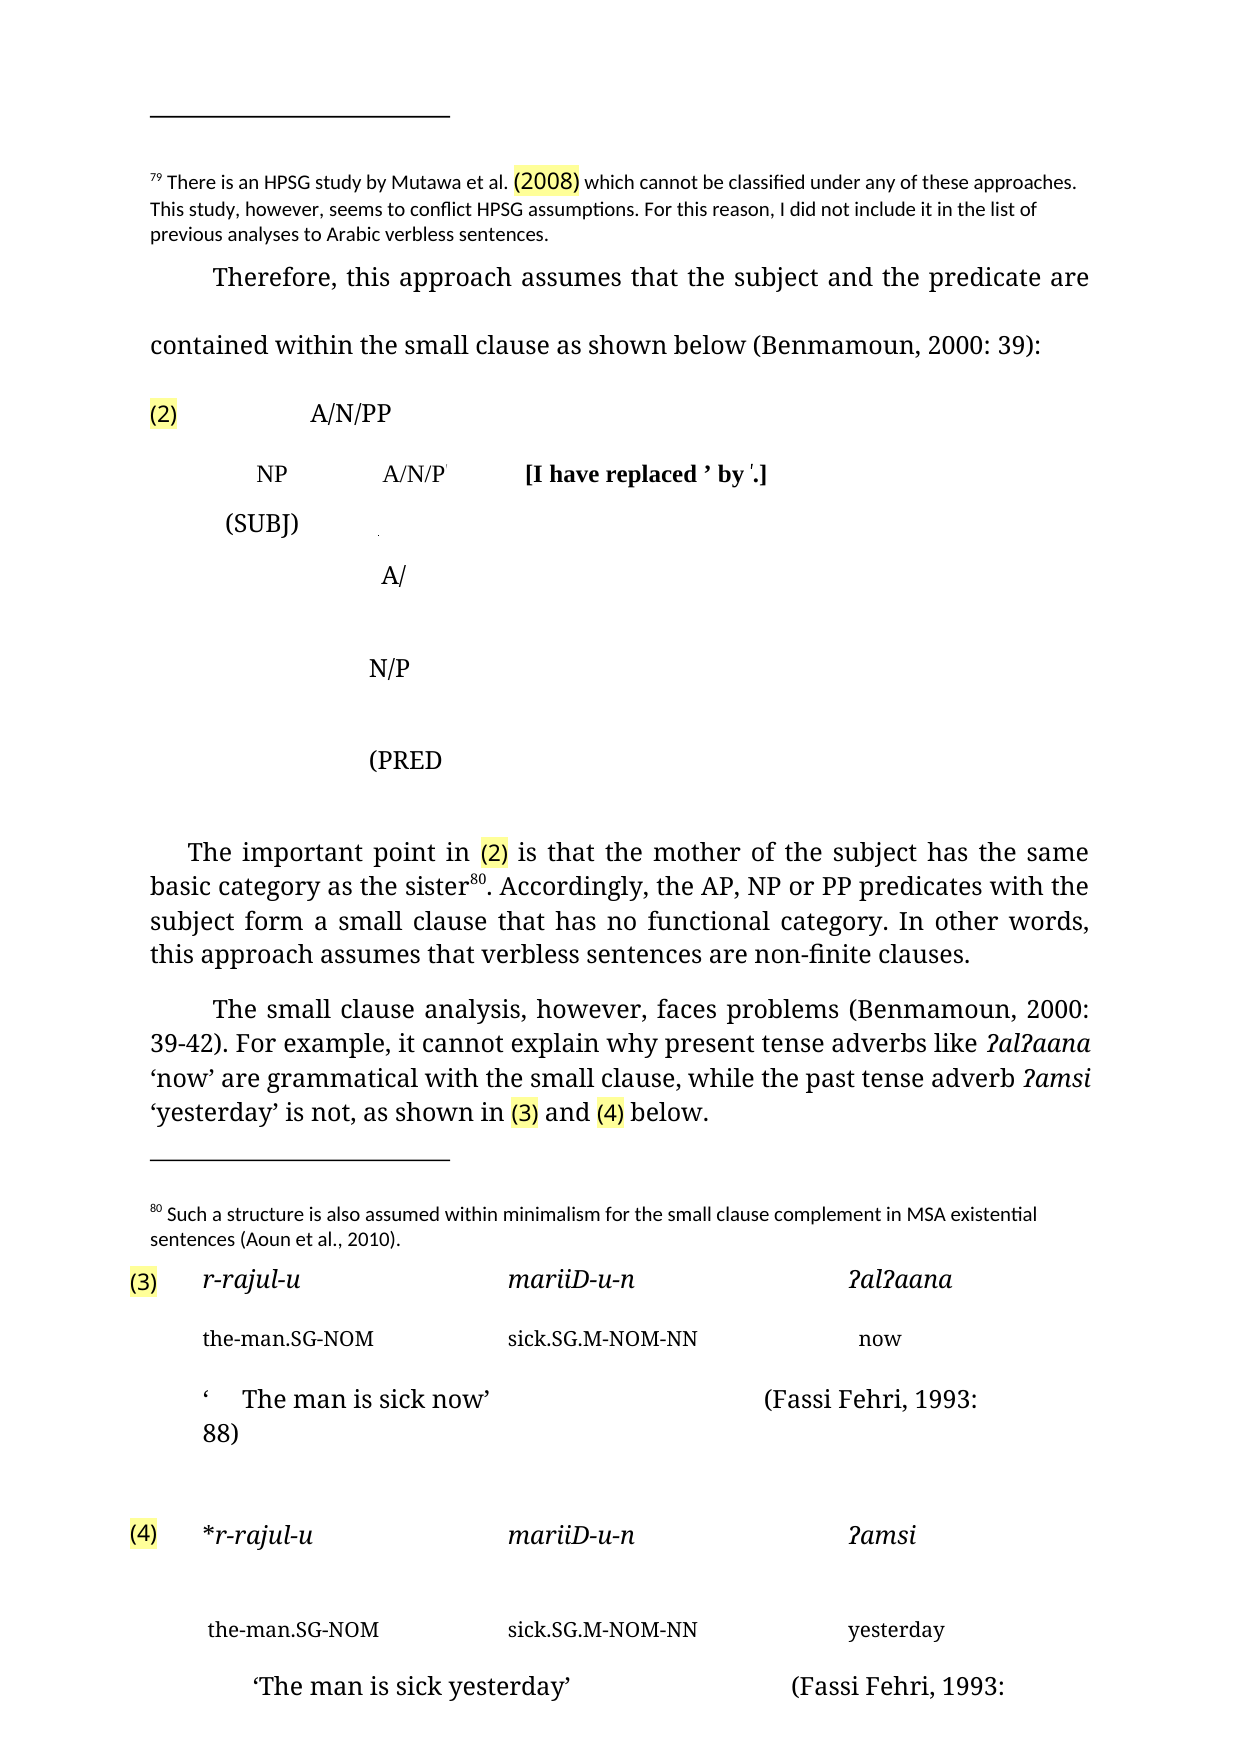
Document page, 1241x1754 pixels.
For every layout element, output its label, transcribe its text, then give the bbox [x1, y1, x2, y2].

table_cell sick.SG.M-NOM-NN [424, 1601, 757, 1657]
text The small clause analysis, however, faces problems (Benmamoun, 2000: 39-42). For example, it cannot explain why present tense adverbs like ɁalɁaana ‘now’ are grammatical with the small clause, while the past tense adverb Ɂamsi ‘yesterday’ is not, as shown in (3) and (4) below. [150, 992, 1091, 1128]
table_cell (4) [119, 1484, 180, 1601]
table_cell ‘ The man is sick now’ (Fassi Fehri, 1993: 88) [119, 1365, 1028, 1484]
table_header (3) [119, 1266, 180, 1309]
text The important point in (2) is that the mother of the subject has the same basic category as the sister80. Accordingly, the AP, NP or PP predicates with the subject form a small clause that has no functional category. In other words, this approach assumes that verbless sentences are non-finite clauses. [150, 835, 1090, 971]
table_cell now [757, 1309, 1028, 1365]
table_cell the-man.SG-NOM [180, 1309, 424, 1365]
table_cell mariiD-u-n [424, 1484, 757, 1601]
text NP A/N/P [I have replaced ’ by .] [256, 459, 1123, 487]
table_cell yesterday [757, 1601, 1028, 1657]
text 80 Such a structure is also assumed within minimalism for the small clause complement in MSA existential sentences (Aoun et al., 2010). [150, 1201, 1090, 1252]
text (SUBJ) [225, 506, 1123, 540]
table_cell *r-rajul-u [180, 1484, 424, 1601]
text 79 There is an HPSG study by Mutawa et al. (2008) which cannot be classified under any of these approaches. This study, however, seems to conflict HPSG assumptions. For this reason, I did not include it in the list of previous analyses to Arabic verbless sentences. [150, 165, 1090, 247]
table_cell the-man.SG-NOM [180, 1601, 424, 1657]
table_header ɁalɁaana [757, 1266, 1028, 1309]
table_cell [119, 1601, 180, 1657]
text A/N/P (PRED [369, 558, 447, 777]
table_header r-rajul-u [180, 1266, 424, 1309]
table_cell sick.SG.M-NOM-NN [424, 1309, 757, 1365]
text (2) A/N/PP [150, 396, 1123, 430]
table_cell [119, 1657, 180, 1703]
table_cell [119, 1309, 180, 1365]
table_header mariiD-u-n [424, 1266, 757, 1309]
table_cell ‘The man is sick yesterday’ (Fassi Fehri, 1993: [180, 1657, 1028, 1703]
table_cell Ɂamsi [757, 1484, 1028, 1601]
text Therefore, this approach assumes that the subject and the predicate are contained within the small clause as shown below (Benmamoun, 2000: 39): [150, 259, 1090, 362]
